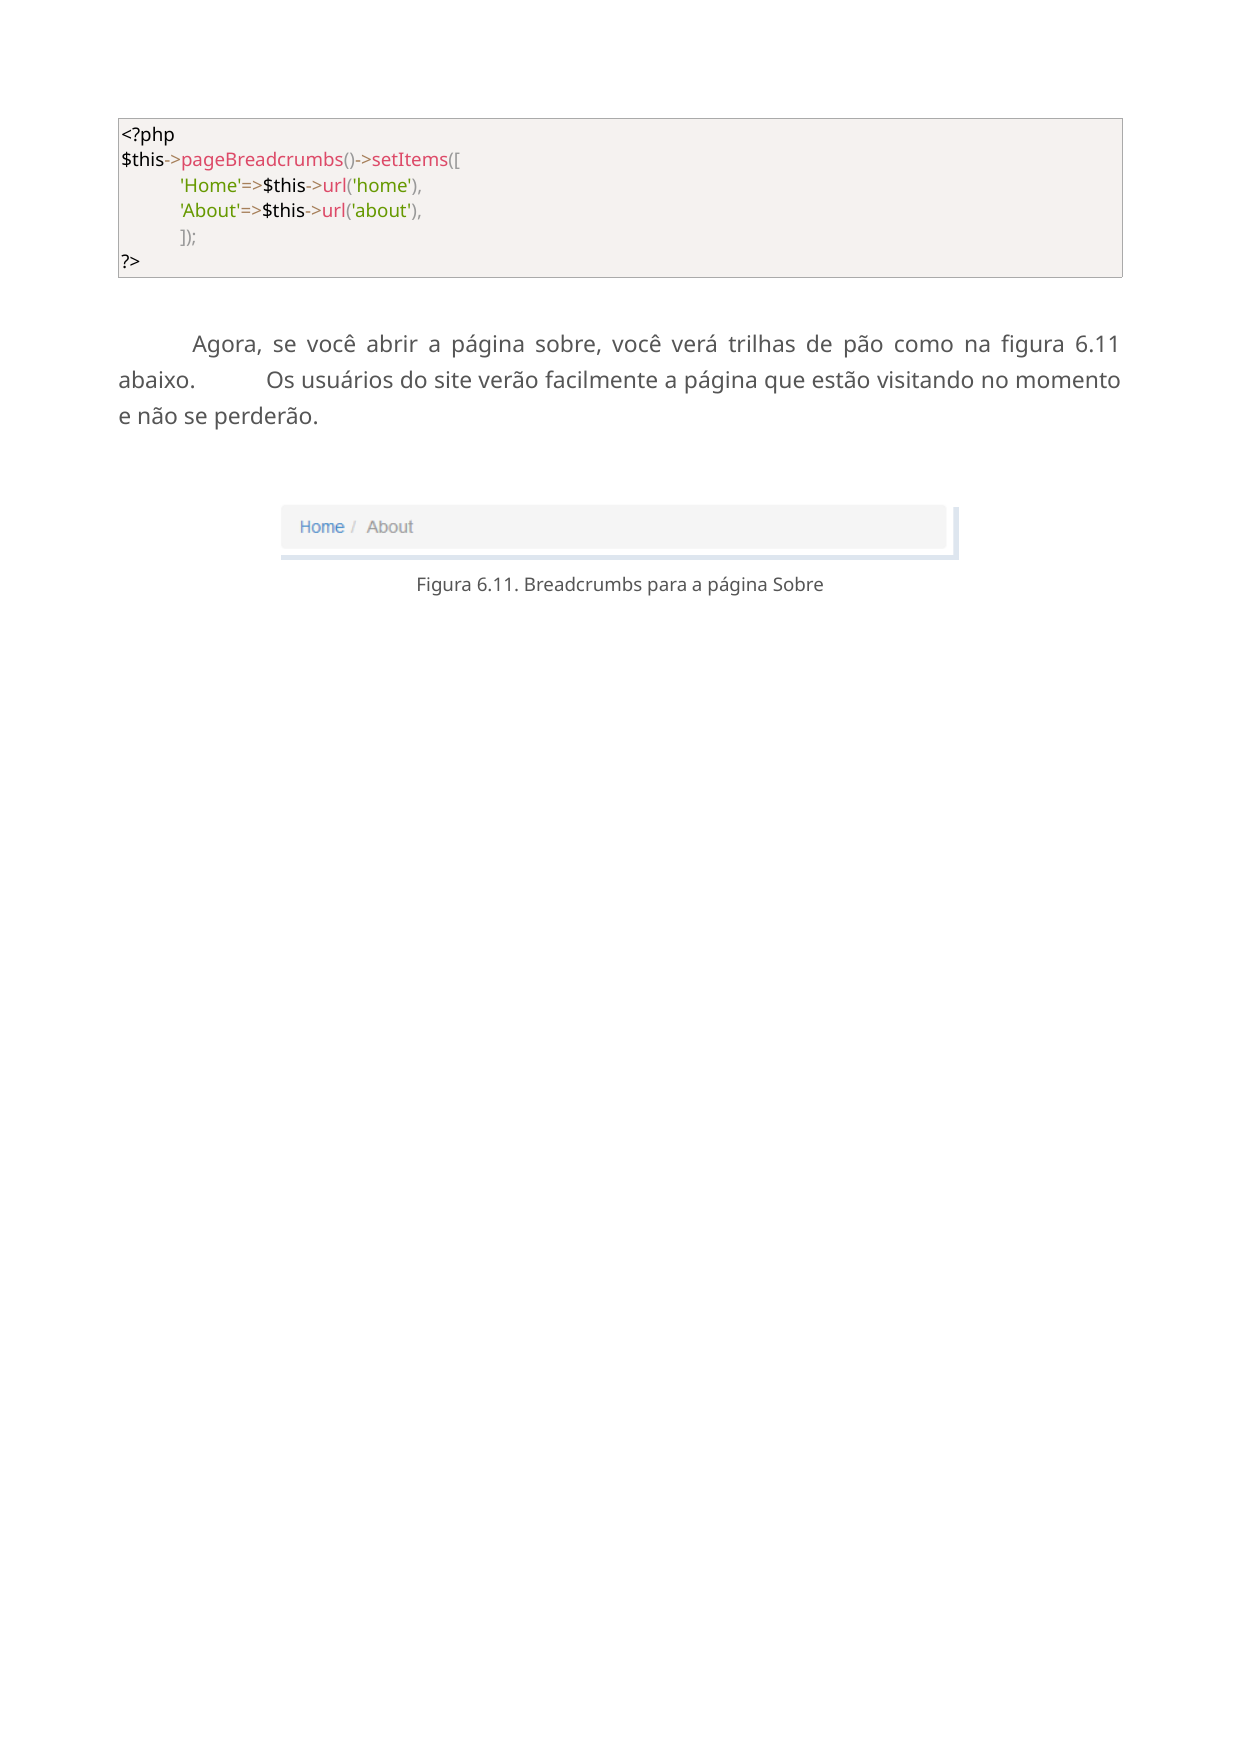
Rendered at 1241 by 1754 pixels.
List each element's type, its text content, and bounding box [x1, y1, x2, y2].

text Figura 6.11. Breadcrumbs para a página Sobre [118, 572, 1122, 597]
picture [275, 500, 954, 555]
text ]); [119, 220, 1122, 246]
text <?php [119, 119, 1122, 144]
text ?> [119, 246, 1122, 277]
text Agora, se você abrir a página sobre, você verá trilhas de pão como na figura 6.11 abaixo. Os usuários do site verão facilmente a página que estão visitando no momento e não se perderão. [118, 328, 1122, 431]
text 'About'=>$this->url('about'), [119, 195, 1122, 220]
text $this->pageBreadcrumbs()->setItems([ [119, 144, 1122, 169]
text 'Home'=>$this->url('home'), [119, 169, 1122, 195]
